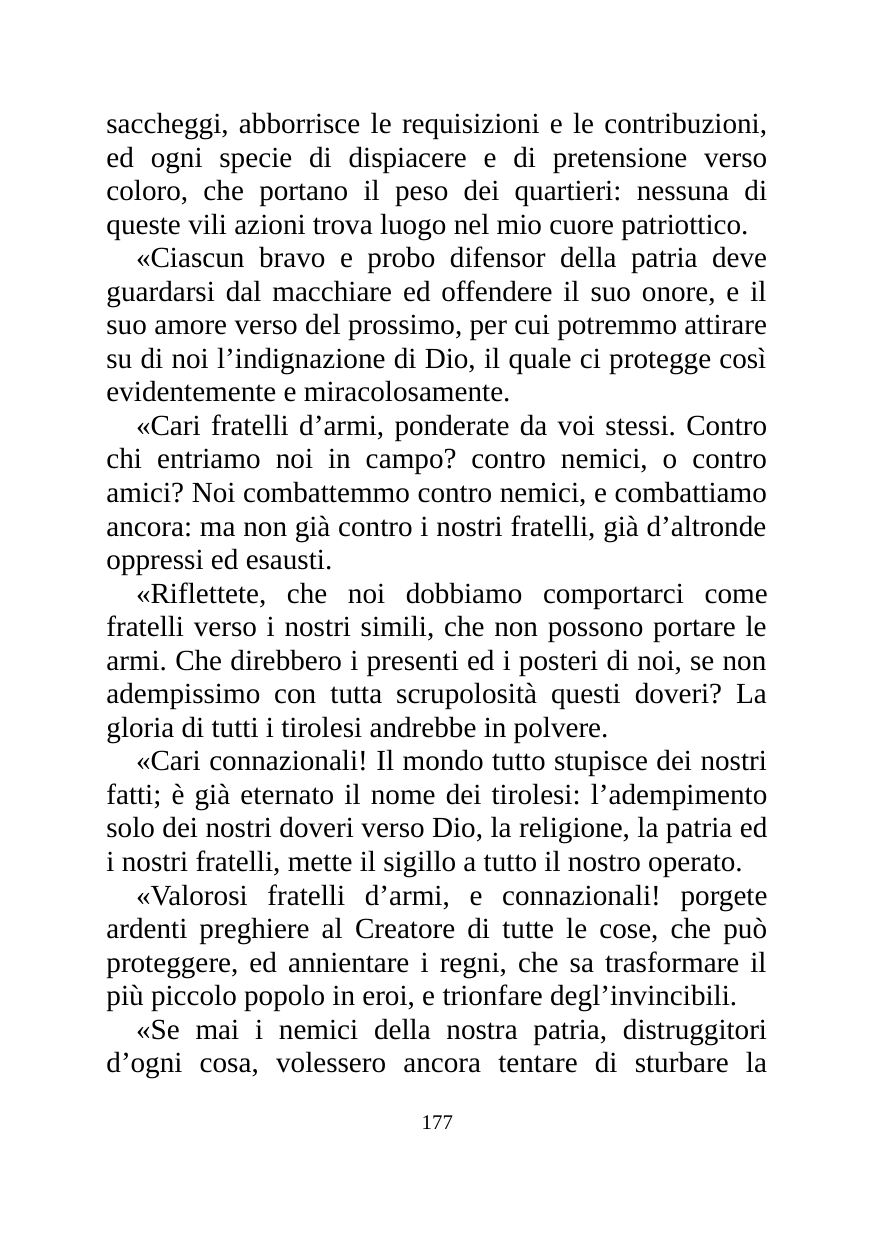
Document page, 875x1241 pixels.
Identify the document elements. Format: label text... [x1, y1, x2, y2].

text «Se mai i nemici della nostra patria, distruggitori d’ogni cosa, volessero ancora tentare di sturbare la [106, 1012, 768, 1079]
text saccheggi, abborrisce le requisizioni e le contribuzioni, ed ogni specie di dispiacere e di pretensione verso coloro, che portano il peso dei quartieri: nessuna di queste vili azioni trova luogo nel mio cuore patriottico. [106, 106, 768, 240]
text «Cari connazionali! Il mondo tutto stupisce dei nostri fatti; è già eternato il nome dei tirolesi: l’adempimento solo dei nostri doveri verso Dio, la religione, la patria ed i nostri fratelli, mette il sigillo a tutto il nostro operato. [106, 743, 768, 878]
text «Ciascun bravo e probo difensor della patria deve guardarsi dal macchiare ed offendere il suo onore, e il suo amore verso del prossimo, per cui potremmo attirare su di noi l’indignazione di Dio, il quale ci protegge così evidentemente e miracolosamente. [106, 240, 768, 408]
text «Riflettete, che noi dobbiamo comportarci come fratelli verso i nostri simili, che non possono portare le armi. Che direbbero i presenti ed i posteri di noi, se non adempissimo con tutta scrupolosità questi doveri? La gloria di tutti i tirolesi andrebbe in polvere. [106, 576, 768, 743]
text «Valorosi fratelli d’armi, e connazionali! porgete ardenti preghiere al Creatore di tutte le cose, che può proteggere, ed annientare i regni, che sa trasformare il più piccolo popolo in eroi, e trionfare degl’invincibili. [106, 878, 768, 1012]
text «Cari fratelli d’armi, ponderate da voi stessi. Contro chi entriamo noi in campo? contro nemici, o contro amici? Noi combattemmo contro nemici, e combattiamo ancora: ma non già contro i nostri fratelli, già d’altronde oppressi ed esausti. [106, 408, 768, 576]
